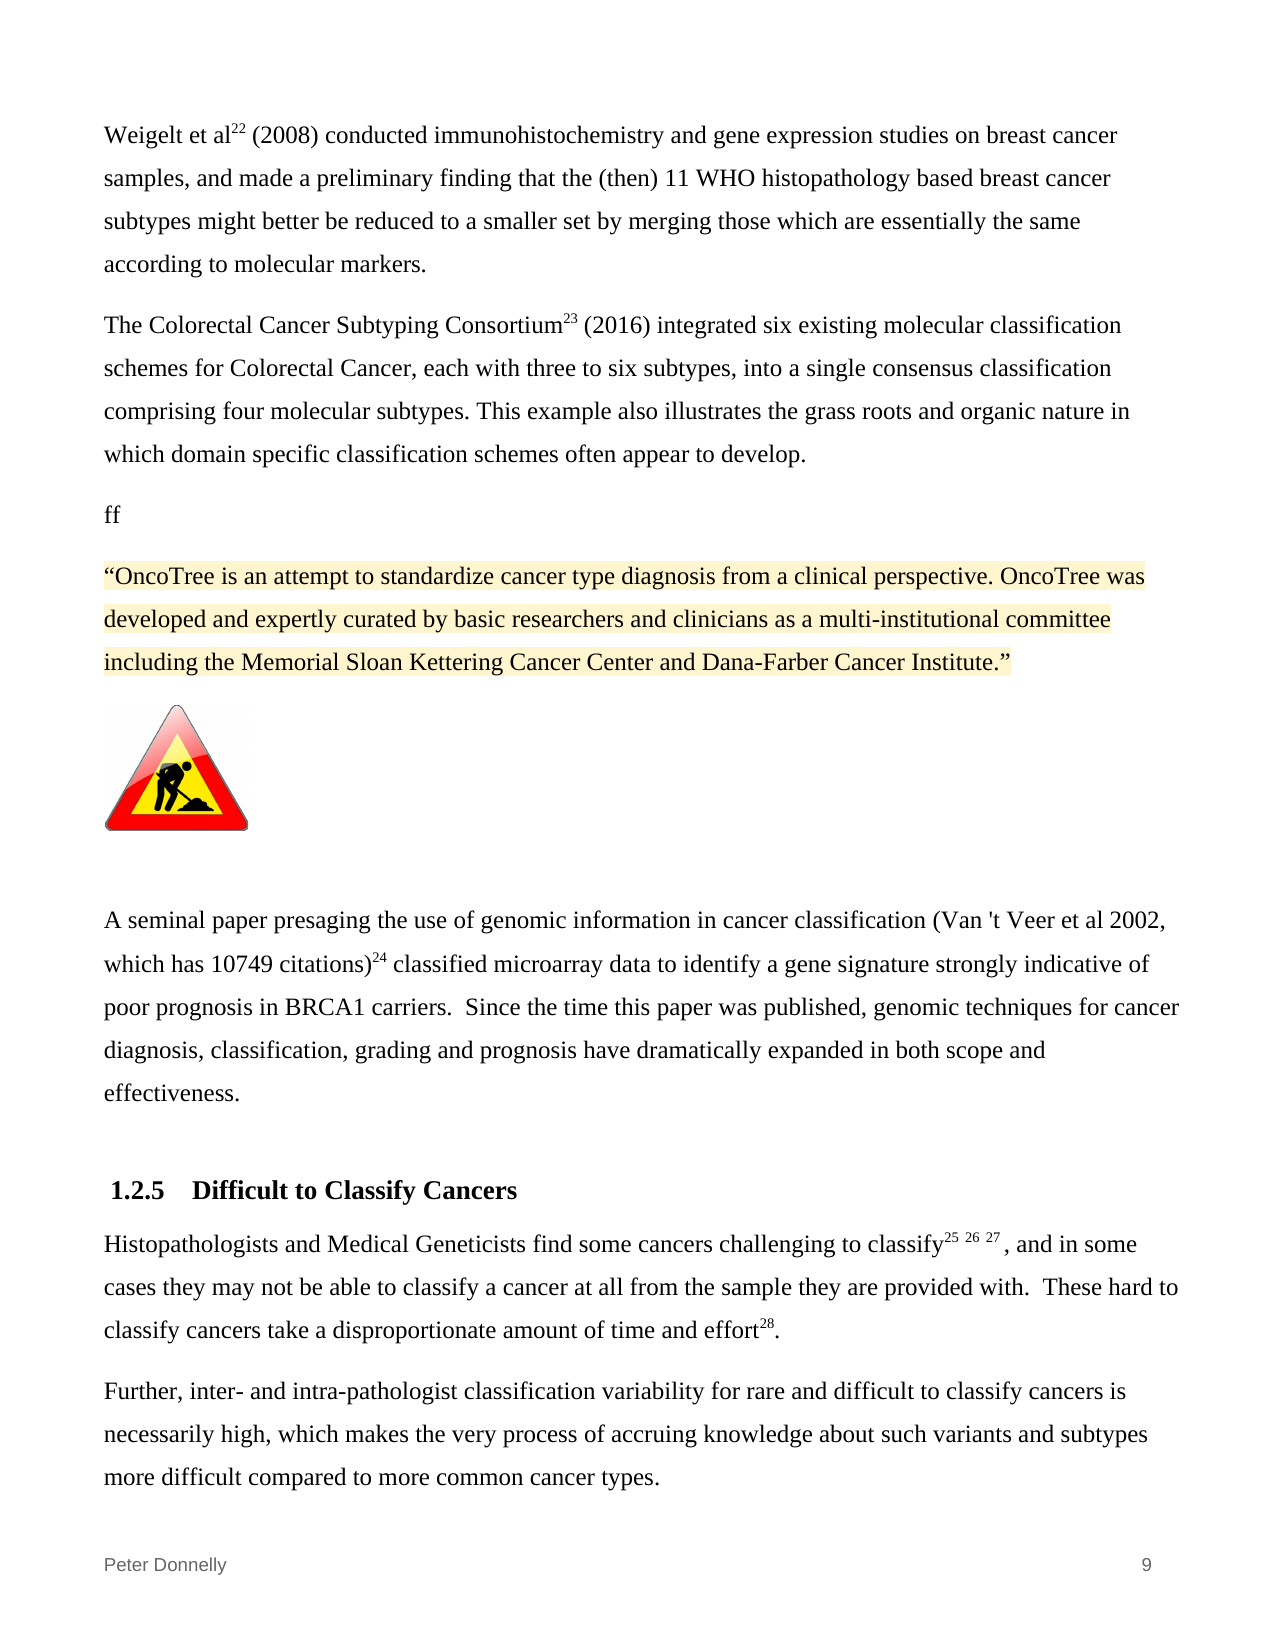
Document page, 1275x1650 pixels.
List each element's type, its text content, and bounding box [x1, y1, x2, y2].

text Further, inter- and intra-pathologist classification variability for rare and difficult to classify cancers is necessarily high, which makes the very process of accruing knowledge about such variants and subtypes more difficult compared to more common cancer types. [103, 1376, 1181, 1491]
subtitle Difficult to Classify Cancers [103, 1174, 1181, 1206]
text “OncoTree is an attempt to standardize cancer type diagnosis from a clinical perspective. OncoTree was developed and expertly curated by basic researchers and clinicians as a multi-institutional committee including the Memorial Sloan Kettering Cancer Center and Dana-Farber Cancer Institute.” [103, 561, 1181, 676]
text Histopathologists and Medical Geneticists find some cancers challenging to classify , and in some cases they may not be able to classify a cancer at all from the sample they are provided with. These hard to classify cancers take a disproportionate amount of time and effort. [103, 1229, 1181, 1344]
text A seminal paper presaging the use of genomic information in cancer classification (Van 't Veer et al 2002, which has 10749 citations) classified microarray data to identify a gene signature strongly indicative of poor prognosis in BRCA1 carriers. Since the time this paper was published, genomic techniques for cancer diagnosis, classification, grading and prognosis have dramatically expanded in both scope and effectiveness. [103, 906, 1181, 1107]
picture [105, 705, 249, 831]
text Weigelt et al (2008) conducted immunohistochemistry and gene expression studies on breast cancer samples, and made a preliminary finding that the (then) 11 WHO histopathology based breast cancer subtypes might better be reduced to a smaller set by merging those which are essentially the same according to molecular markers. [103, 120, 1181, 278]
text ff [103, 500, 1181, 529]
text The Colorectal Cancer Subtyping Consortium (2016) integrated six existing molecular classification schemes for Colorectal Cancer, each with three to six subtypes, into a single consensus classification comprising four molecular subtypes. This example also illustrates the grass roots and organic nature in which domain specific classification schemes often appear to develop. [103, 310, 1181, 468]
